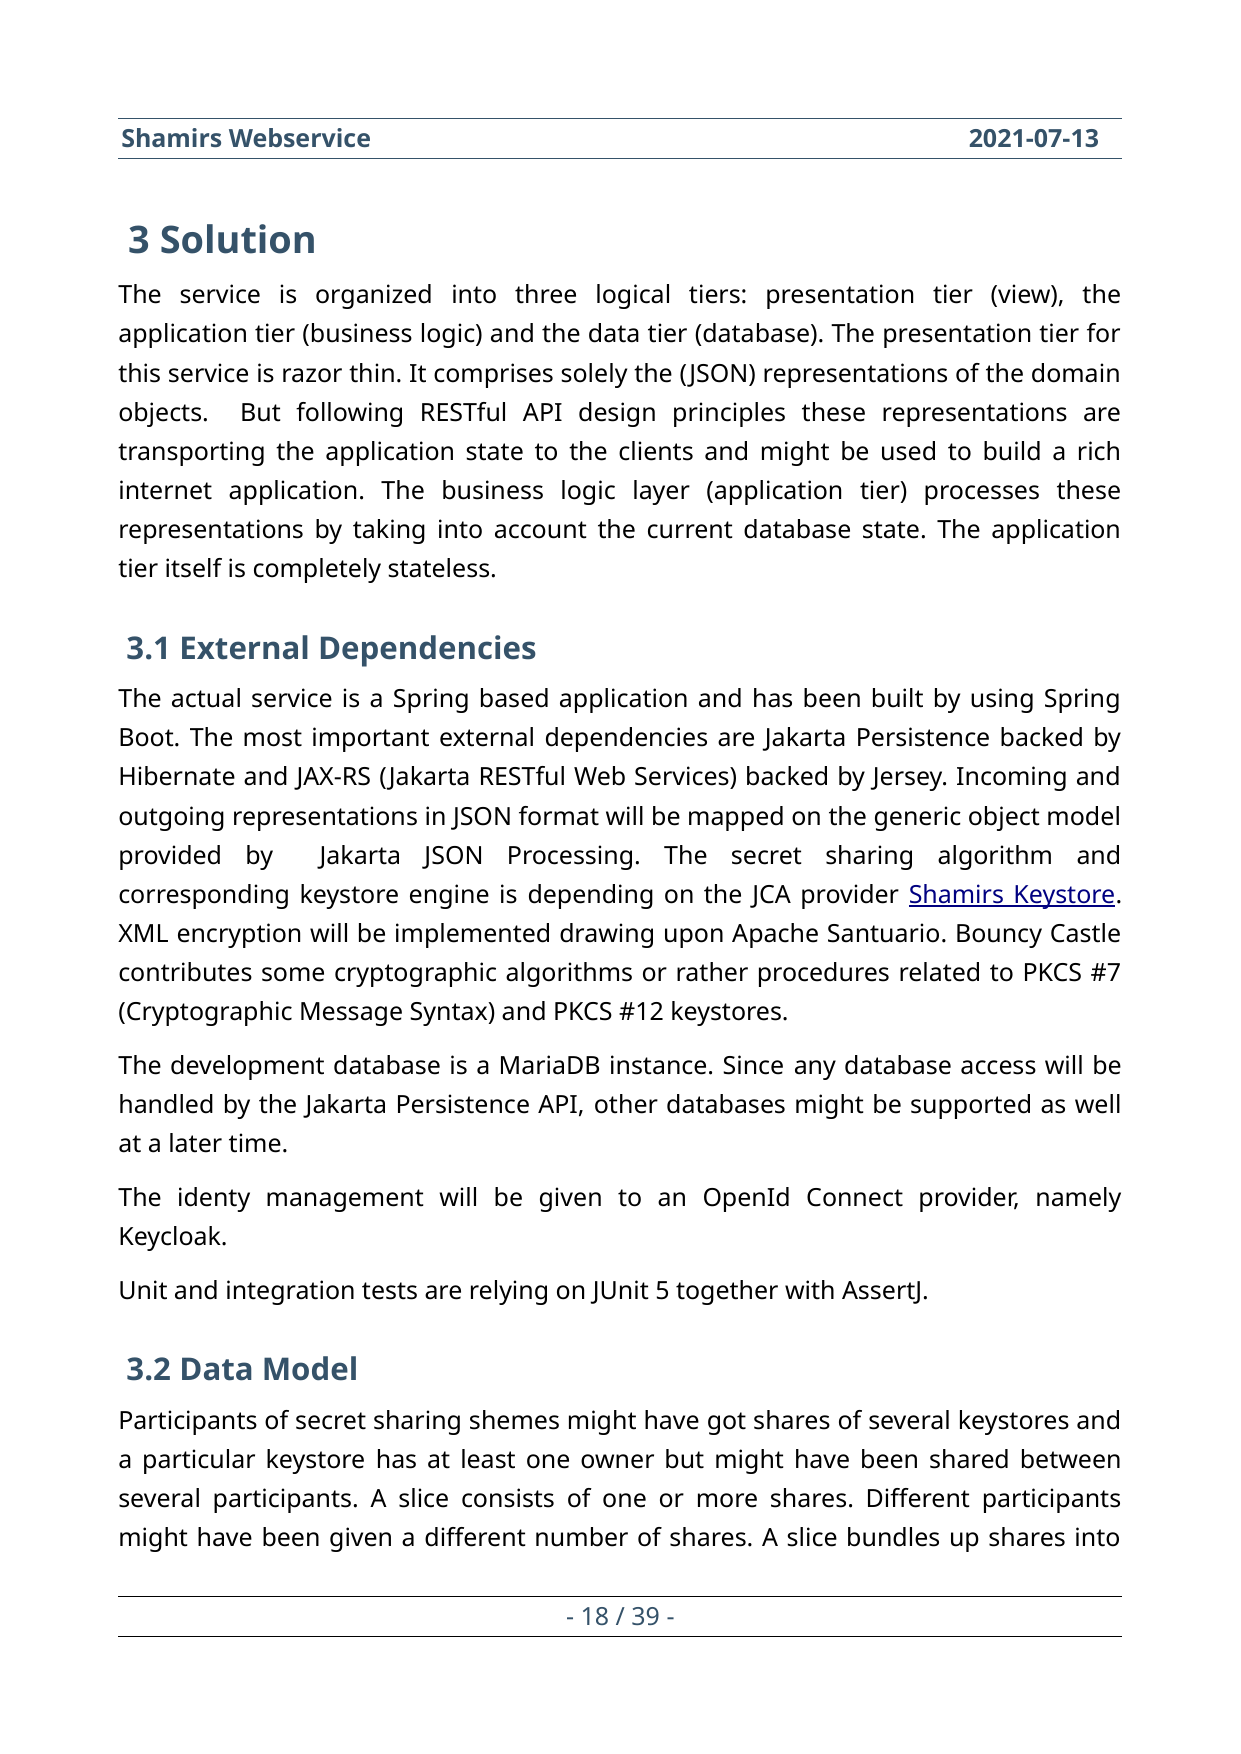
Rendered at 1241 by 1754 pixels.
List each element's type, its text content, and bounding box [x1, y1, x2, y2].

subtitle Solution [118, 213, 1122, 264]
text The service is organized into three logical tiers: presentation tier (view), the application tier (business logic) and the data tier (database). The presentation tier for this service is razor thin. It comprises solely the (JSON) representations of the domain objects. But following RESTful API design principles these representations are transporting the application state to the clients and might be used to build a rich internet application. The business logic layer (application tier) processes these representations by taking into account the current database state. The application tier itself is completely stateless. [118, 277, 1122, 585]
text The identy management will be given to an OpenId Connect provider, namely Keycloak. [118, 1180, 1122, 1253]
text The actual service is a Spring based application and has been built by using Spring Boot. The most important external dependencies are Jakarta Persistence backed by Hibernate and JAX-RS (Jakarta RESTful Web Services) backed by Jersey. Incoming and outgoing representations in JSON format will be mapped on the generic object model provided by Jakarta JSON Processing. The secret sharing algorithm and corresponding keystore engine is depending on the JCA provider Shamirs Keystore. XML encryption will be implemented drawing upon Apache Santuario. Bouncy Castle contributes some cryptographic algorithms or rather procedures related to PKCS #7 (Cryptographic Message Syntax) and PKCS #12 keystores. [118, 681, 1122, 1028]
text Participants of secret sharing shemes might have got shares of several keystores and a particular keystore has at least one owner but might have been shared between several participants. A slice consists of one or more shares. Different participants might have been given a different number of shares. A slice bundles up shares into [118, 1402, 1122, 1554]
subtitle External Dependencies [118, 626, 1122, 668]
text The development database is a MariaDB instance. Since any database access will be handled by the Jakarta Persistence API, other databases might be supported as well at a later time. [118, 1048, 1122, 1160]
text Unit and integration tests are relying on JUnit 5 together with AssertJ. [118, 1273, 1122, 1307]
subtitle Data Model [118, 1347, 1122, 1390]
